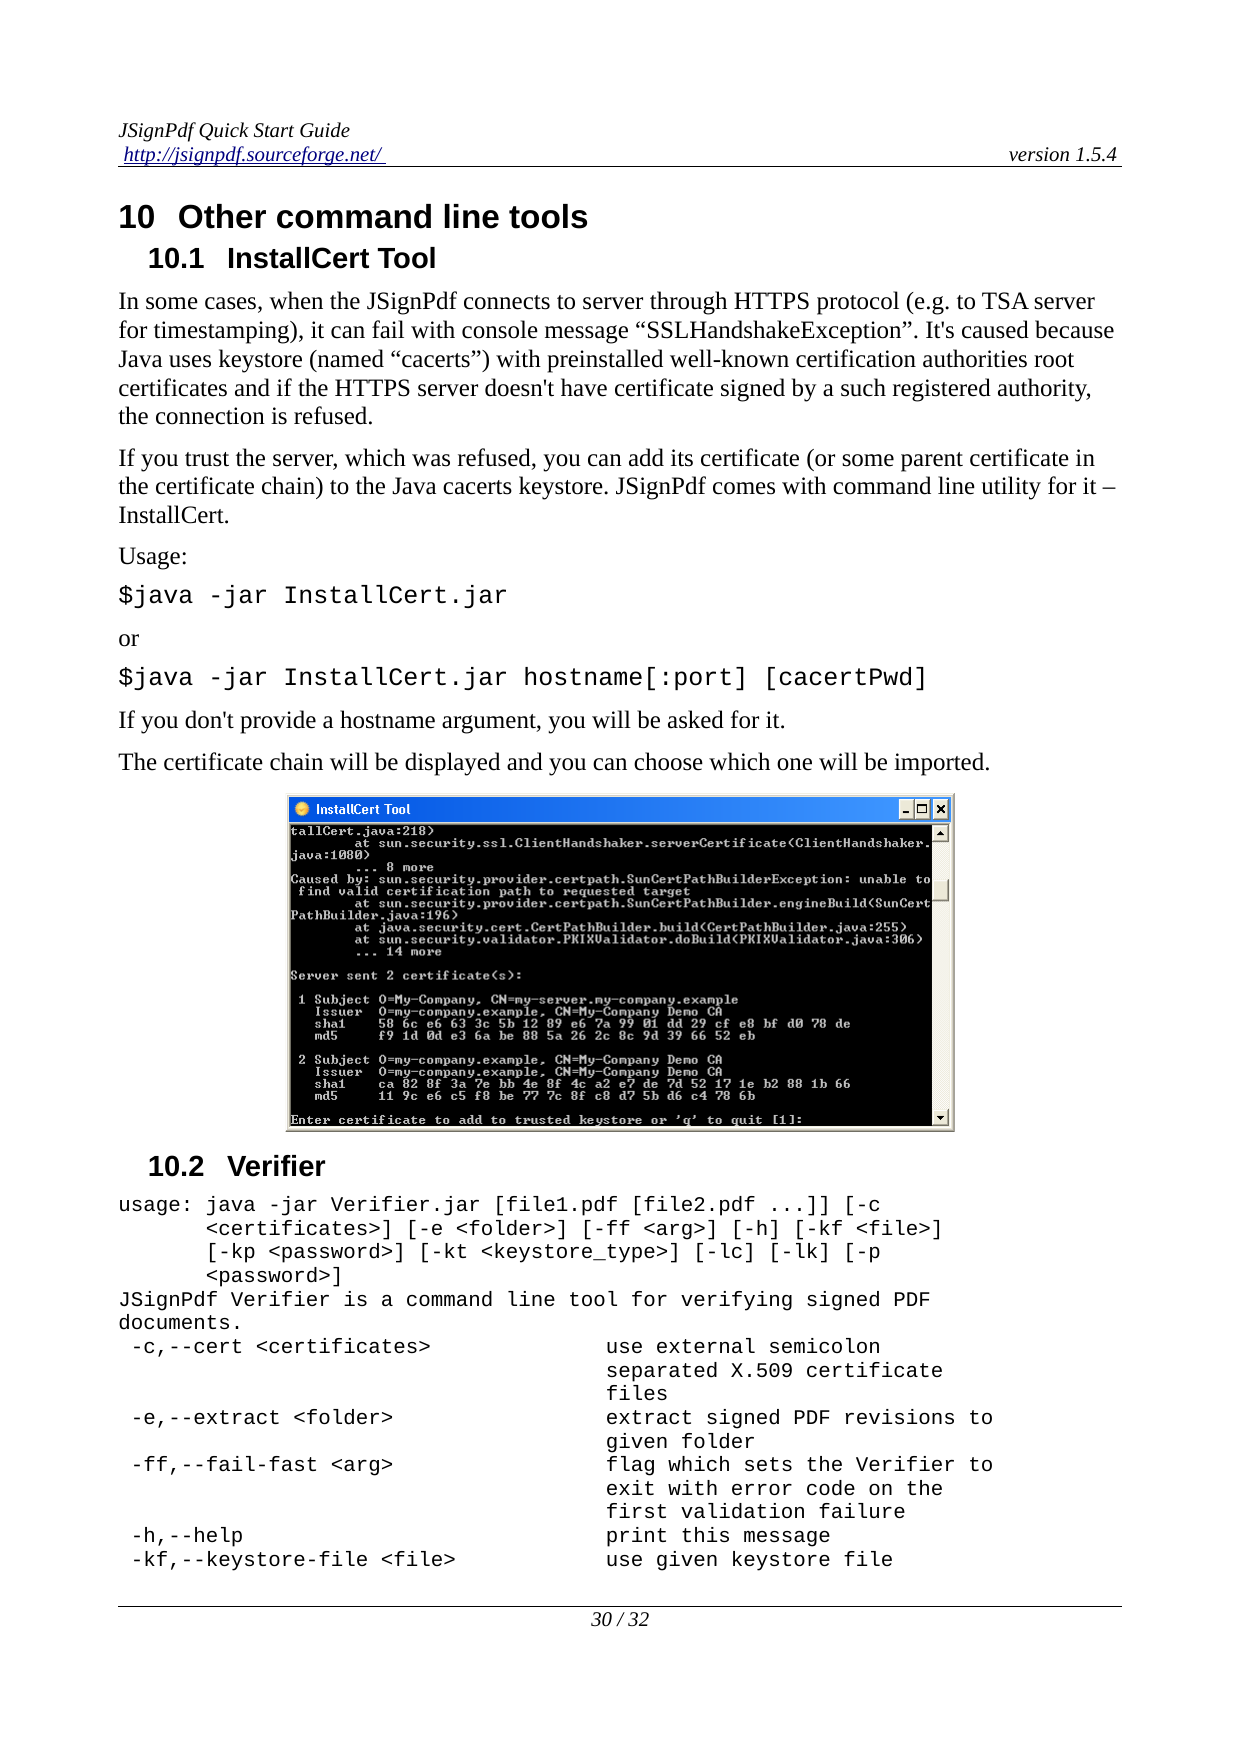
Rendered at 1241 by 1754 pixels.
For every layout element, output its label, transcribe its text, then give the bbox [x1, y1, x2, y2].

text -e,--extract <folder> extract signed PDF revisions to [118, 1407, 1122, 1431]
text -c,--cert <certificates> use external semicolon [118, 1336, 1122, 1360]
text Usage: [118, 541, 1122, 570]
text $java -jar InstallCert.jar hostname[:port] [cacertPwd] [118, 665, 1122, 693]
text documents. [118, 1312, 1122, 1336]
subtitle Other command line tools [118, 197, 1122, 235]
text In some cases, when the JSignPdf connects to server through HTTPS protocol (e.g. to TSA server for timestamping), it can fail with console message “SSLHandshakeException”. It's caused because Java uses keystore (named “cacerts”) with preinstalled well-known certification authorities root certificates and if the HTTPS server doesn't have certificate signed by a such registered authority, the connection is refused. [118, 286, 1122, 430]
text JSignPdf Verifier is a command line tool for verifying signed PDF [118, 1289, 1122, 1312]
text files [118, 1383, 1122, 1407]
text [-kp <password>] [-kt <keystore_type>] [-lc] [-lk] [-p [118, 1241, 1122, 1265]
text -kf,--keystore-file <file> use given keystore file [118, 1549, 1122, 1572]
text usage: java -jar Verifier.jar [file1.pdf [file2.pdf ...]] [-c [118, 1194, 1122, 1218]
text exit with error code on the [118, 1478, 1122, 1502]
text -h,--help print this message [118, 1525, 1122, 1549]
subtitle InstallCert Tool [148, 241, 1116, 275]
text $java -jar InstallCert.jar [118, 583, 1122, 611]
text -ff,--fail-fast <arg> flag which sets the Verifier to [118, 1454, 1122, 1478]
text If you trust the server, which was refused, you can add its certificate (or some parent certificate in the certificate chain) to the Java cacerts keystore. JSignPdf comes with command line utility for it – InstallCert. [118, 443, 1122, 529]
text <password>] [118, 1265, 1122, 1289]
picture [285, 793, 955, 1132]
subtitle Verifier [148, 1132, 1116, 1182]
text given folder [118, 1431, 1122, 1454]
text first validation failure [118, 1502, 1122, 1525]
text <certificates>] [-e <folder>] [-ff <arg>] [-h] [-kf <file>] [118, 1218, 1122, 1241]
text If you don't provide a hostname argument, you will be asked for it. [118, 706, 1122, 734]
text The certificate chain will be displayed and you can choose which one will be imported. [118, 747, 1122, 776]
text or [118, 623, 1122, 652]
text separated X.509 certificate [118, 1360, 1122, 1383]
